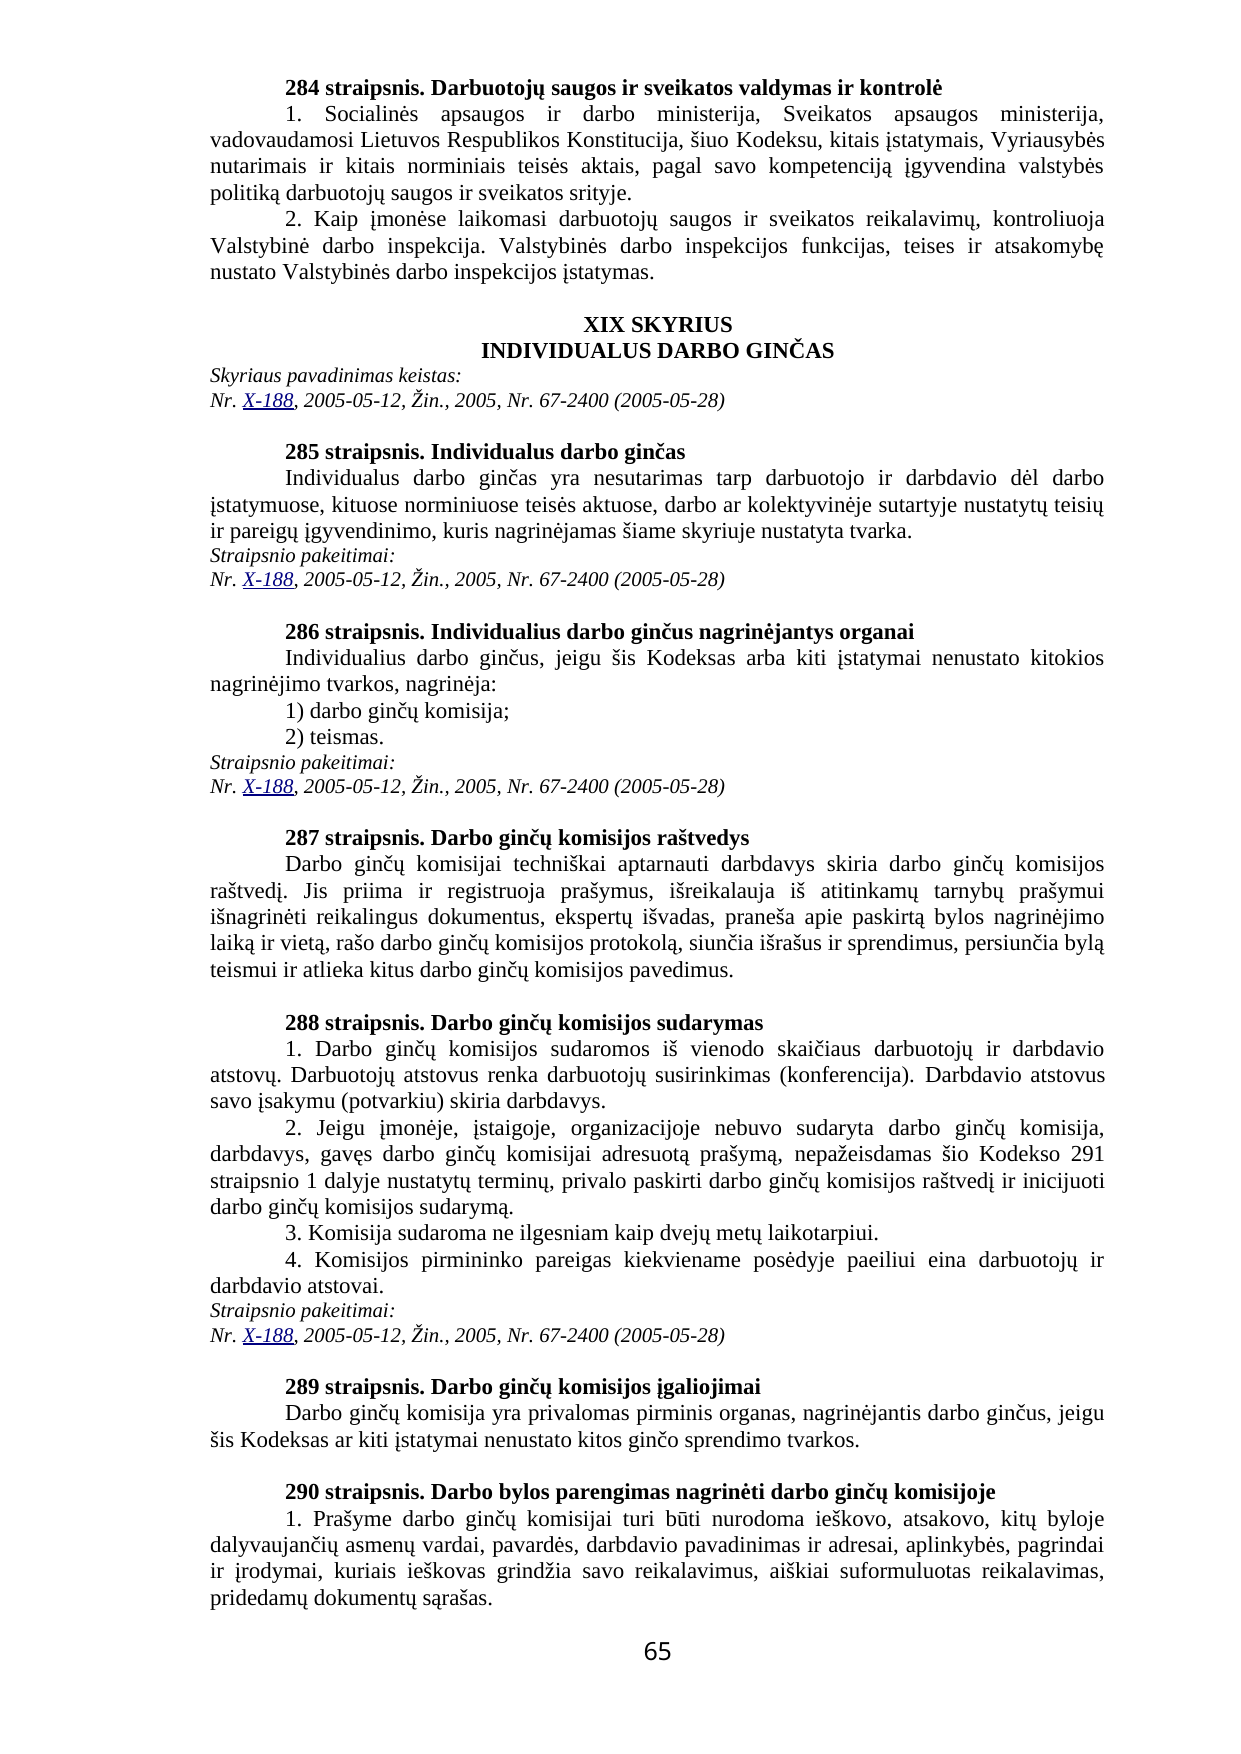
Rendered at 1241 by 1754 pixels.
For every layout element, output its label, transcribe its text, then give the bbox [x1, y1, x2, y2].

text 284 straipsnis. Darbuotojų saugos ir sveikatos valdymas ir kontrolė [210, 73, 1106, 100]
text XIX SKYRIUS [210, 311, 1106, 337]
text Nr. X-188, 2005-05-12, Žin., 2005, Nr. 67-2400 (2005-05-28) [210, 1322, 1106, 1347]
text Nr. X-188, 2005-05-12, Žin., 2005, Nr. 67-2400 (2005-05-28) [210, 567, 1106, 591]
text 286 straipsnis. Individualius darbo ginčus nagrinėjantys organai [210, 618, 1106, 644]
text 3. Komisija sudaroma ne ilgesniam kaip dvejų metų laikotarpiui. [210, 1219, 1106, 1246]
text 288 straipsnis. Darbo ginčų komisijos sudarymas [210, 1008, 1106, 1035]
text 1. Prašyme darbo ginčų komisijai turi būti nurodoma ieškovo, atsakovo, kitų byloje dalyvaujančių asmenų vardai, pavardės, darbdavio pavadinimas ir adresai, aplinkybės, pagrindai ir įrodymai, kuriais ieškovas grindžia savo reikalavimus, aiškiai suformuluotas reikalavimas, pridedamų dokumentų sąrašas. [210, 1505, 1106, 1610]
text 2) teismas. [210, 723, 1106, 749]
text INDIVIDUALUS DARBO GINČAS [210, 337, 1106, 363]
text 2. Jeigu įmonėje, įstaigoje, organizacijoje nebuvo sudaryta darbo ginčų komisija, darbdavys, gavęs darbo ginčų komisijai adresuotą prašymą, nepažeisdamas šio Kodekso 291 straipsnio 1 dalyje nustatytų terminų, privalo paskirti darbo ginčų komisijos raštvedį ir inicijuoti darbo ginčų komisijos sudarymą. [210, 1114, 1106, 1219]
text Individualus darbo ginčas yra nesutarimas tarp darbuotojo ir darbdavio dėl darbo įstatymuose, kituose norminiuose teisės aktuose, darbo ar kolektyvinėje sutartyje nustatytų teisių ir pareigų įgyvendinimo, kuris nagrinėjamas šiame skyriuje nustatyta tvarka. [210, 464, 1106, 543]
text 1. Socialinės apsaugos ir darbo ministerija, Sveikatos apsaugos ministerija, vadovaudamosi Lietuvos Respublikos Konstitucija, šiuo kodeksu, kitais įstatymais, Vyriausybės nutarimais ir kitais norminiais teisės aktais, pagal savo kompetenciją įgyvendina valstybės politiką darbuotojų saugos ir sveikatos srityje. [210, 100, 1106, 205]
text Skyriaus pavadinimas keistas: [210, 363, 1106, 387]
text 4. Komisijos pirmininko pareigas kiekviename posėdyje paeiliui eina darbuotojų ir darbdavio atstovai. [210, 1246, 1106, 1298]
text Darbo ginčų komisijai techniškai aptarnauti darbdavys skiria darbo ginčų komisijos raštvedį. Jis priima ir registruoja prašymus, išreikalauja iš atitinkamų tarnybų prašymui išnagrinėti reikalingus dokumentus, ekspertų išvadas, praneša apie paskirtą bylos nagrinėjimo laiką ir vietą, rašo darbo ginčų komisijos protokolą, siunčia išrašus ir sprendimus, persiunčia bylą teismui ir atlieka kitus darbo ginčų komisijos pavedimus. [210, 850, 1106, 982]
text 2. Kaip įmonėse laikomasi darbuotojų saugos ir sveikatos reikalavimų, kontroliuoja Valstybinė darbo inspekcija. Valstybinės darbo inspekcijos funkcijas, teises ir atsakomybę nustato valstybinės darbo inspekcijos įstatymas. [210, 205, 1106, 284]
text 1) darbo ginčų komisija; [210, 697, 1106, 723]
text Straipsnio pakeitimai: [210, 543, 1106, 567]
text Individualius darbo ginčus, jeigu šis Kodeksas arba kiti įstatymai nenustato kitokios nagrinėjimo tvarkos, nagrinėja: [210, 644, 1106, 697]
text Straipsnio pakeitimai: [210, 749, 1106, 774]
text 1. Darbo ginčų komisijos sudaromos iš vienodo skaičiaus darbuotojų ir darbdavio atstovų. Darbuotojų atstovus renka darbuotojų susirinkimas (konferencija). Darbdavio atstovus savo įsakymu (potvarkiu) skiria darbdavys. [210, 1035, 1106, 1114]
text Straipsnio pakeitimai: [210, 1298, 1106, 1322]
text 289 straipsnis. Darbo ginčų komisijos įgaliojimai [210, 1373, 1106, 1399]
text Nr. X-188, 2005-05-12, Žin., 2005, Nr. 67-2400 (2005-05-28) [210, 387, 1106, 412]
text Nr. X-188, 2005-05-12, Žin., 2005, Nr. 67-2400 (2005-05-28) [210, 774, 1106, 798]
text 285 straipsnis. Individualus darbo ginčas [210, 438, 1106, 464]
text 287 straipsnis. Darbo ginčų komisijos raštvedys [210, 824, 1106, 850]
text 290 straipsnis. Darbo bylos parengimas nagrinėti darbo ginčų komisijoje [210, 1478, 1106, 1505]
text Darbo ginčų komisija yra privalomas pirminis organas, nagrinėjantis darbo ginčus, jeigu šis Kodeksas ar kiti įstatymai nenustato kitos ginčo sprendimo tvarkos. [210, 1399, 1106, 1452]
